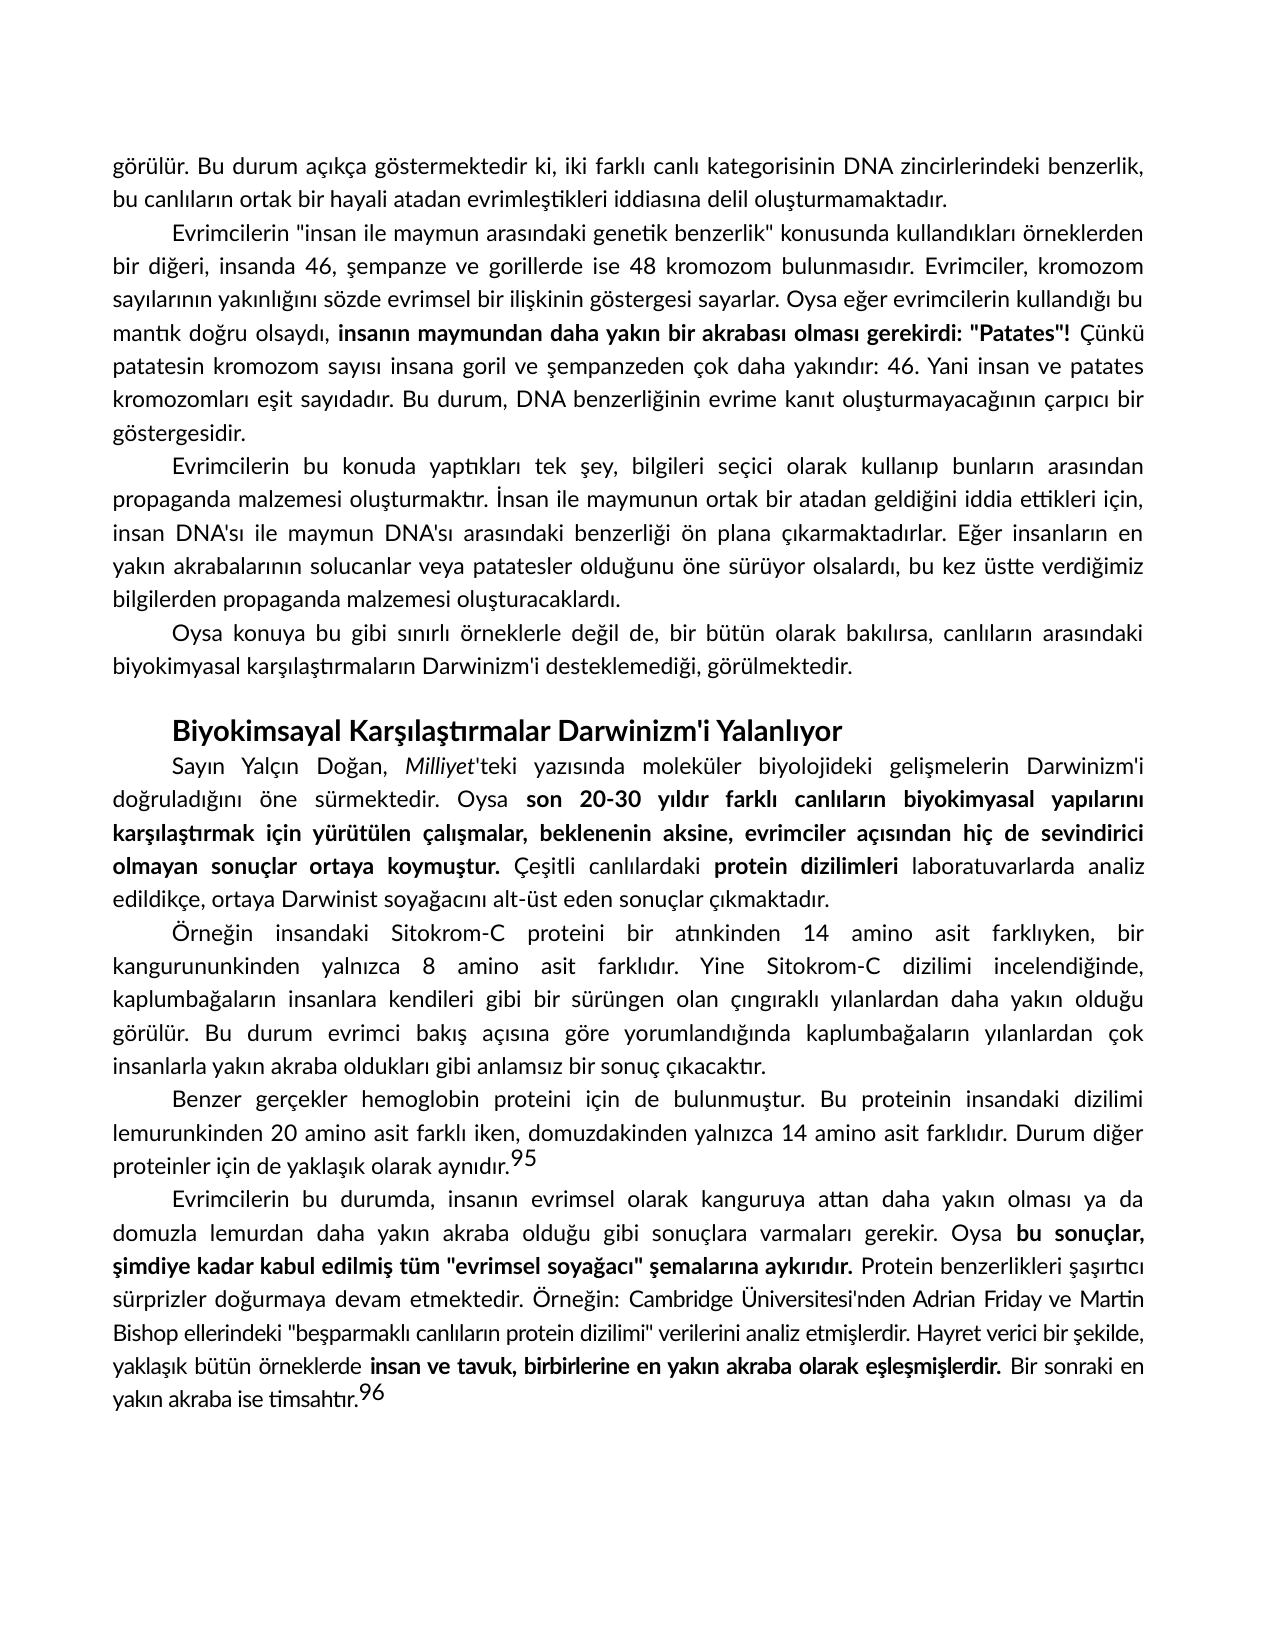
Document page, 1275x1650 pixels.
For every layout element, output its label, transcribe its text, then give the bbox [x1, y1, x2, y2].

text Örneğin insandaki Sitokrom-C proteini bir atınkinden 14 amino asit farklıyken, bir kangurununkinden yalnızca 8 amino asit farklıdır. Yine Sitokrom-C dizilimi incelendiğinde, kaplumbağaların insanlara kendileri gibi bir sürüngen olan çıngıraklı yılanlardan daha yakın olduğu görülür. Bu durum evrimci bakış açısına göre yorumlandığında kaplumbağaların yılanlardan çok insanlarla yakın akraba oldukları gibi anlamsız bir sonuç çıkacaktır. [112, 914, 1145, 1081]
text Evrimcilerin "insan ile maymun arasındaki genetik benzerlik" konusunda kullandıkları örneklerden bir diğeri, insanda 46, şempanze ve gorillerde ise 48 kromozom bulunmasıdır. Evrimciler, kromozom sayılarının yakınlığını sözde evrimsel bir ilişkinin göstergesi sayarlar. Oysa eğer evrimcilerin kullandığı bu mantık doğru olsaydı, insanın maymundan daha yakın bir akrabası olması gerekirdi: "Patates"! Çünkü patatesin kromozom sayısı insana goril ve şempanzeden çok daha yakındır: 46. Yani insan ve patates kromozomları eşit sayıdadır. Bu durum, DNA benzerliğinin evrime kanıt oluşturmayacağının çarpıcı bir göstergesidir. [112, 214, 1145, 448]
text Oysa konuya bu gibi sınırlı örneklerle değil de, bir bütün olarak bakılırsa, canlıların arasındaki biyokimyasal karşılaştırmaların Darwinizm'i desteklemediği, görülmektedir. [112, 614, 1145, 681]
text görülür. Bu durum açıkça göstermektedir ki, iki farklı canlı kategorisinin DNA zincirlerindeki benzerlik, bu canlıların ortak bir hayali atadan evrimleştikleri iddiasına delil oluşturmamaktadır. [112, 148, 1145, 214]
text Sayın Yalçın Doğan, Milliyet'teki yazısında moleküler biyolojideki gelişmelerin Darwinizm'i doğruladığını öne sürmektedir. Oysa son 20-30 yıldır farklı canlıların biyokimyasal yapılarını karşılaştırmak için yürütülen çalışmalar, beklenenin aksine, evrimciler açısından hiç de sevindirici olmayan sonuçlar ortaya koymuştur. Çeşitli canlılardaki protein dizilimleri laboratuvarlarda analiz edildikçe, ortaya Darwinist soyağacını alt-üst eden sonuçlar çıkmaktadır. [112, 748, 1145, 914]
text Evrimcilerin bu durumda, insanın evrimsel olarak kanguruya attan daha yakın olması ya da domuzla lemurdan daha yakın akraba olduğu gibi sonuçlara varmaları gerekir. Oysa bu sonuçlar, şimdiye kadar kabul edilmiş tüm "evrimsel soyağacı" şemalarına aykırıdır. Protein benzerlikleri şaşırtıcı sürprizler doğurmaya devam etmektedir. Örneğin: Cambridge Üniversitesi'nden Adrian Friday ve Martin Bishop ellerindeki "beşparmaklı canlıların protein dizilimi" verilerini analiz etmişlerdir. Hayret verici bir şekilde, yaklaşık bütün örneklerde insan ve tavuk, birbirlerine en yakın akraba olarak eşleşmişlerdir. Bir sonraki en yakın akraba ise timsahtır.96 [112, 1181, 1145, 1414]
text Biyokimsayal Karşılaştırmalar Darwinizm'i Yalanlıyor [112, 714, 1145, 748]
text Benzer gerçekler hemoglobin proteini için de bulunmuştur. Bu proteinin insandaki dizilimi lemurunkinden 20 amino asit farklı iken, domuzdakinden yalnızca 14 amino asit farklıdır. Durum diğer proteinler için de yaklaşık olarak aynıdır.95 [112, 1081, 1145, 1181]
text Evrimcilerin bu konuda yaptıkları tek şey, bilgileri seçici olarak kullanıp bunların arasından propaganda malzemesi oluşturmaktır. İnsan ile maymunun ortak bir atadan geldiğini iddia ettikleri için, insan DNA'sı ile maymun DNA'sı arasındaki benzerliği ön plana çıkarmaktadırlar. Eğer insanların en yakın akrabalarının solucanlar veya patatesler olduğunu öne sürüyor olsalardı, bu kez üstte verdiğimiz bilgilerden propaganda malzemesi oluşturacaklardı. [112, 448, 1145, 614]
